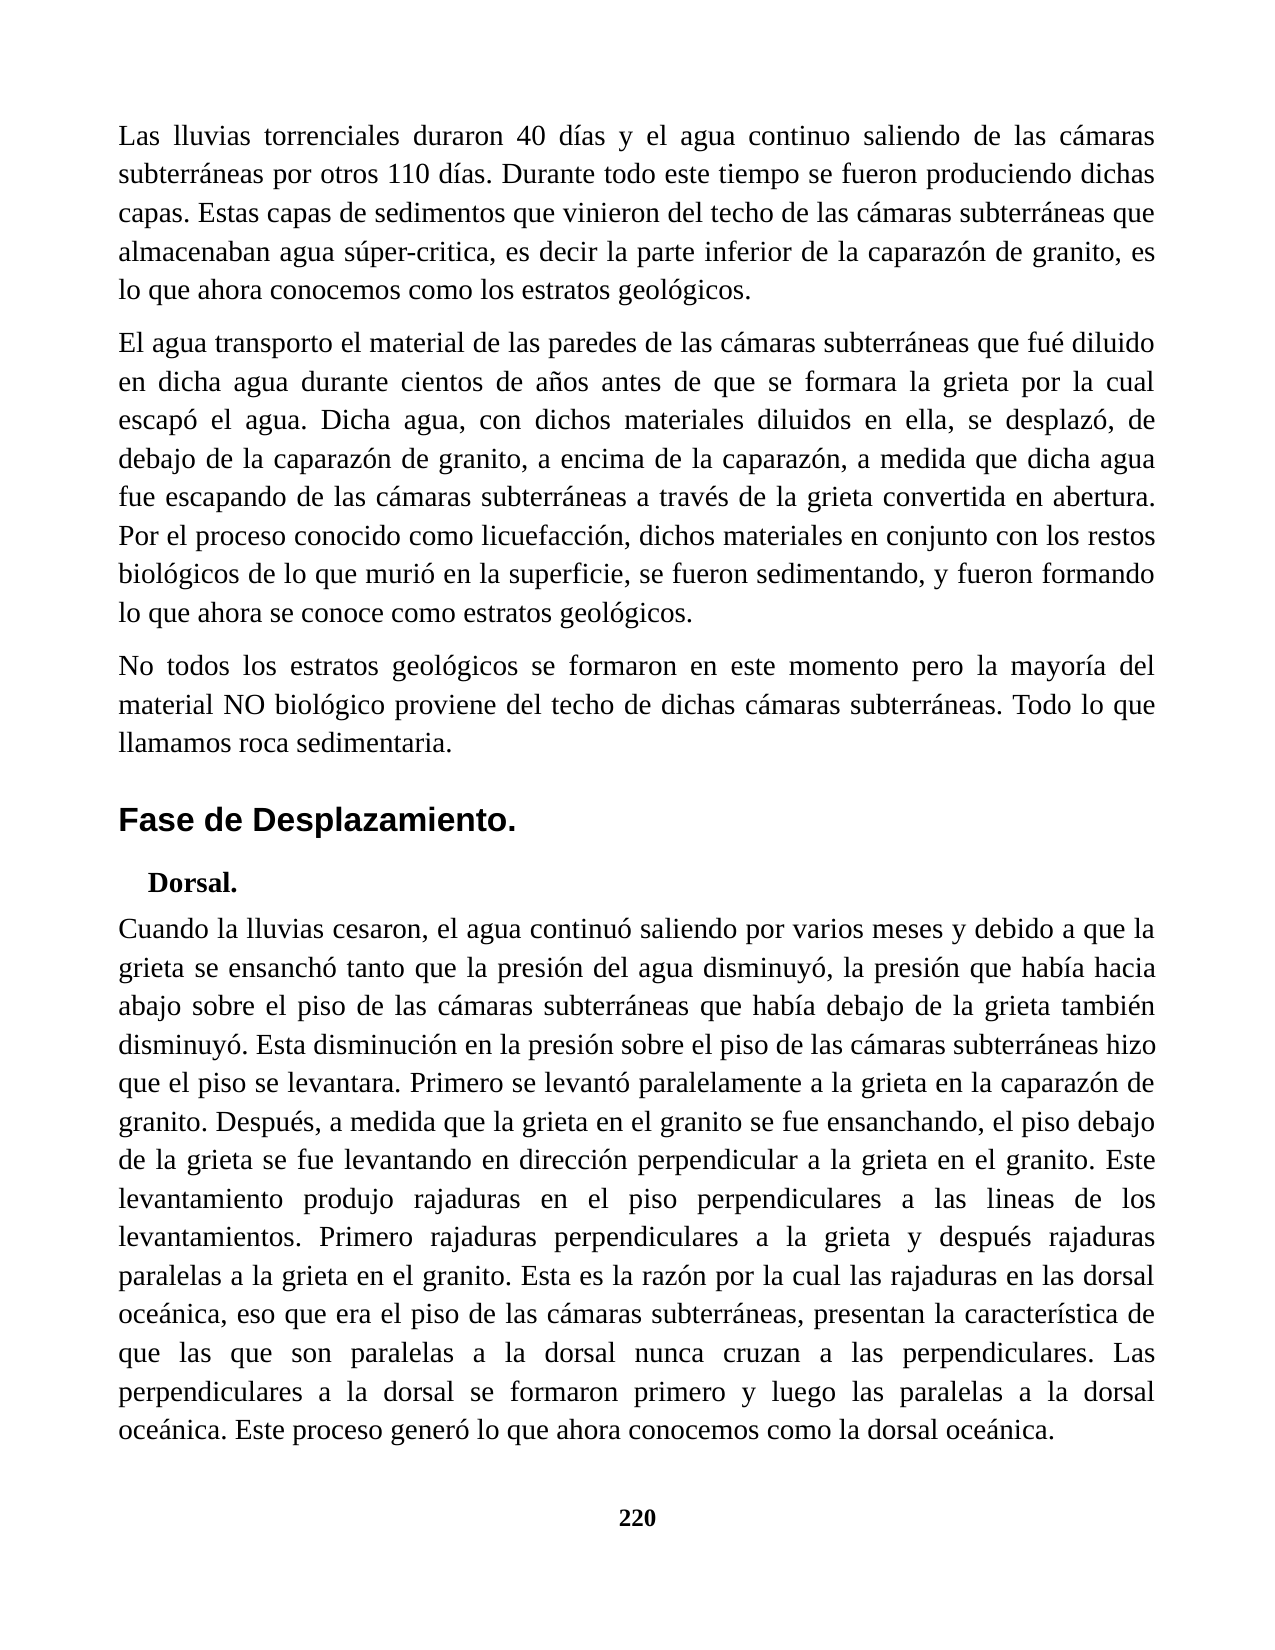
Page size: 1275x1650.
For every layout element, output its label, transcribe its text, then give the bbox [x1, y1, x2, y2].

text Las lluvias torrenciales duraron 40 días y el agua continuo saliendo de las cámaras subterráneas por otros 110 días. Durante todo este tiempo se fueron produciendo dichas capas. Estas capas de sedimentos que vinieron del techo de las cámaras subterráneas que almacenaban agua súper-critica, es decir la parte inferior de la caparazón de granito, es lo que ahora conocemos como los estratos geológicos. [118, 118, 1157, 306]
subtitle Fase de Desplazamiento. [118, 799, 1157, 838]
subtitle Dorsal. [148, 865, 1157, 899]
text No todos los estratos geológicos se formaron en este momento pero la mayoría del material NO biológico proviene del techo de dichas cámaras subterráneas. Todo lo que llamamos roca sedimentaria. [118, 648, 1157, 759]
text Cuando la lluvias cesaron, el agua continuó saliendo por varios meses y debido a que la grieta se ensanchó tanto que la presión del agua disminuyó, la presión que había hacia abajo sobre el piso de las cámaras subterráneas que había debajo de la grieta también disminuyó. Esta disminución en la presión sobre el piso de las cámaras subterráneas hizo que el piso se levantara. Primero se levantó paralelamente a la grieta en la caparazón de granito. Después, a medida que la grieta en el granito se fue ensanchando, el piso debajo de la grieta se fue levantando en dirección perpendicular a la grieta en el granito. Este levantamiento produjo rajaduras en el piso perpendiculares a las lineas de los levantamientos. Primero rajaduras perpendiculares a la grieta y después rajaduras paralelas a la grieta en el granito. Esta es la razón por la cual las rajaduras en las dorsal oceánica, eso que era el piso de las cámaras subterráneas, presentan la característica de que las que son paralelas a la dorsal nunca cruzan a las perpendiculares. Las perpendiculares a la dorsal se formaron primero y luego las paralelas a la dorsal oceánica. Este proceso generó lo que ahora conocemos como la dorsal oceánica. [118, 911, 1157, 1446]
text El agua transporto el material de las paredes de las cámaras subterráneas que fué diluido en dicha agua durante cientos de años antes de que se formara la grieta por la cual escapó el agua. Dicha agua, con dichos materiales diluidos en ella, se desplazó, de debajo de la caparazón de granito, a encima de la caparazón, a medida que dicha agua fue escapando de las cámaras subterráneas a través de la grieta convertida en abertura. Por el proceso conocido como licuefacción, dichos materiales en conjunto con los restos biológicos de lo que murió en la superficie, se fueron sedimentando, y fueron formando lo que ahora se conoce como estratos geológicos. [118, 325, 1157, 629]
